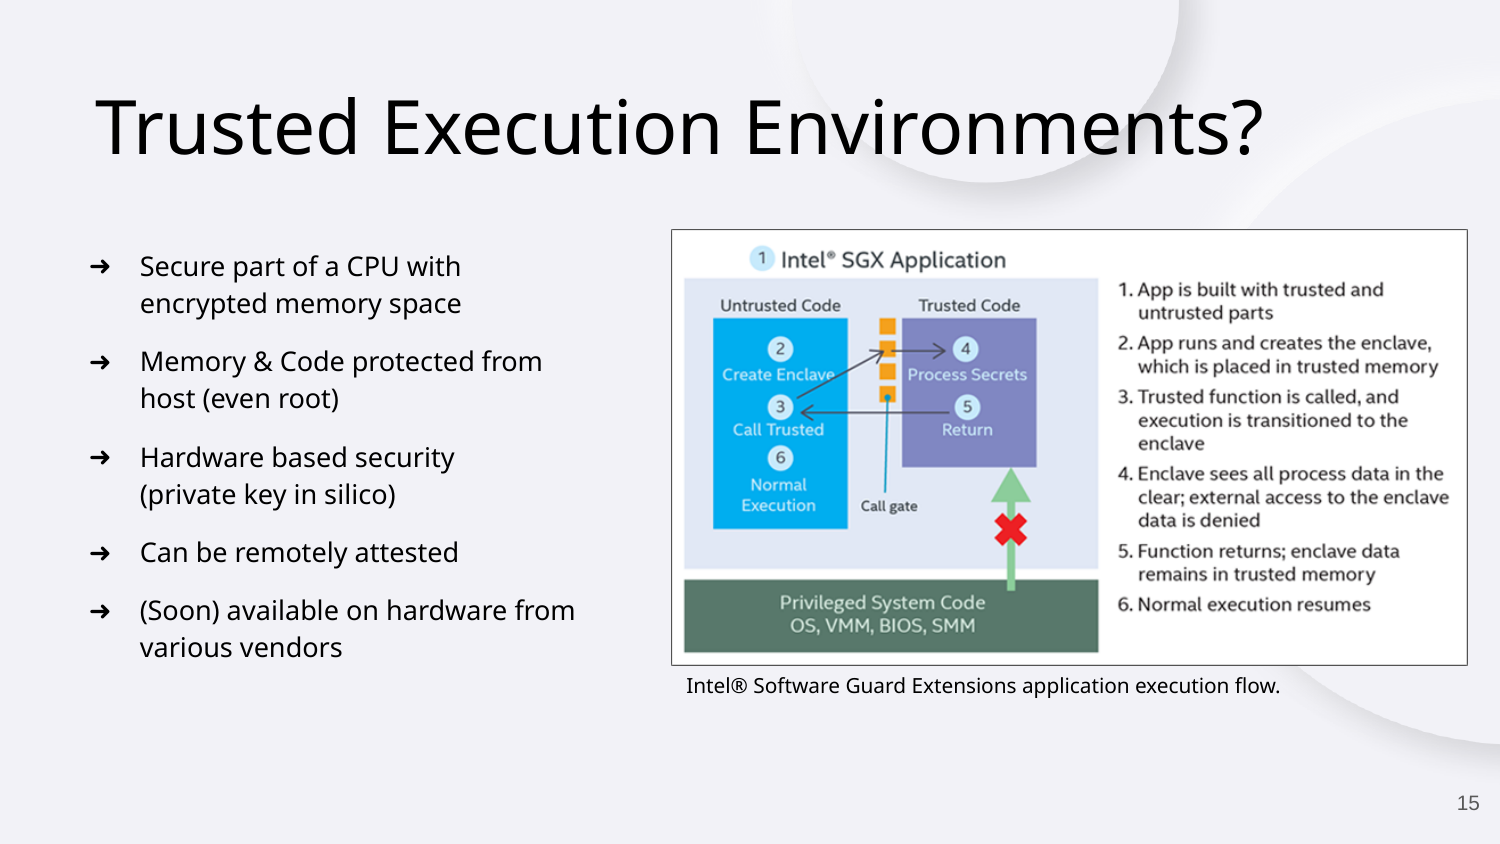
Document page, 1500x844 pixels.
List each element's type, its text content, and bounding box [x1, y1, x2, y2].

text_box Secure part of a CPU with encrypted memory space Memory & Code protected from host (even root) Hardware based security (private key in silico) Can be remotely attested (Soon) available on hardware from various vendors [49, 229, 594, 679]
text_box [1415, 769, 1495, 834]
text_box Trusted Execution Environments? [80, 77, 1469, 171]
picture [0, 0, 1500, 844]
text_box Intel® Software Guard Extensions application execution flow. [671, 657, 1468, 725]
